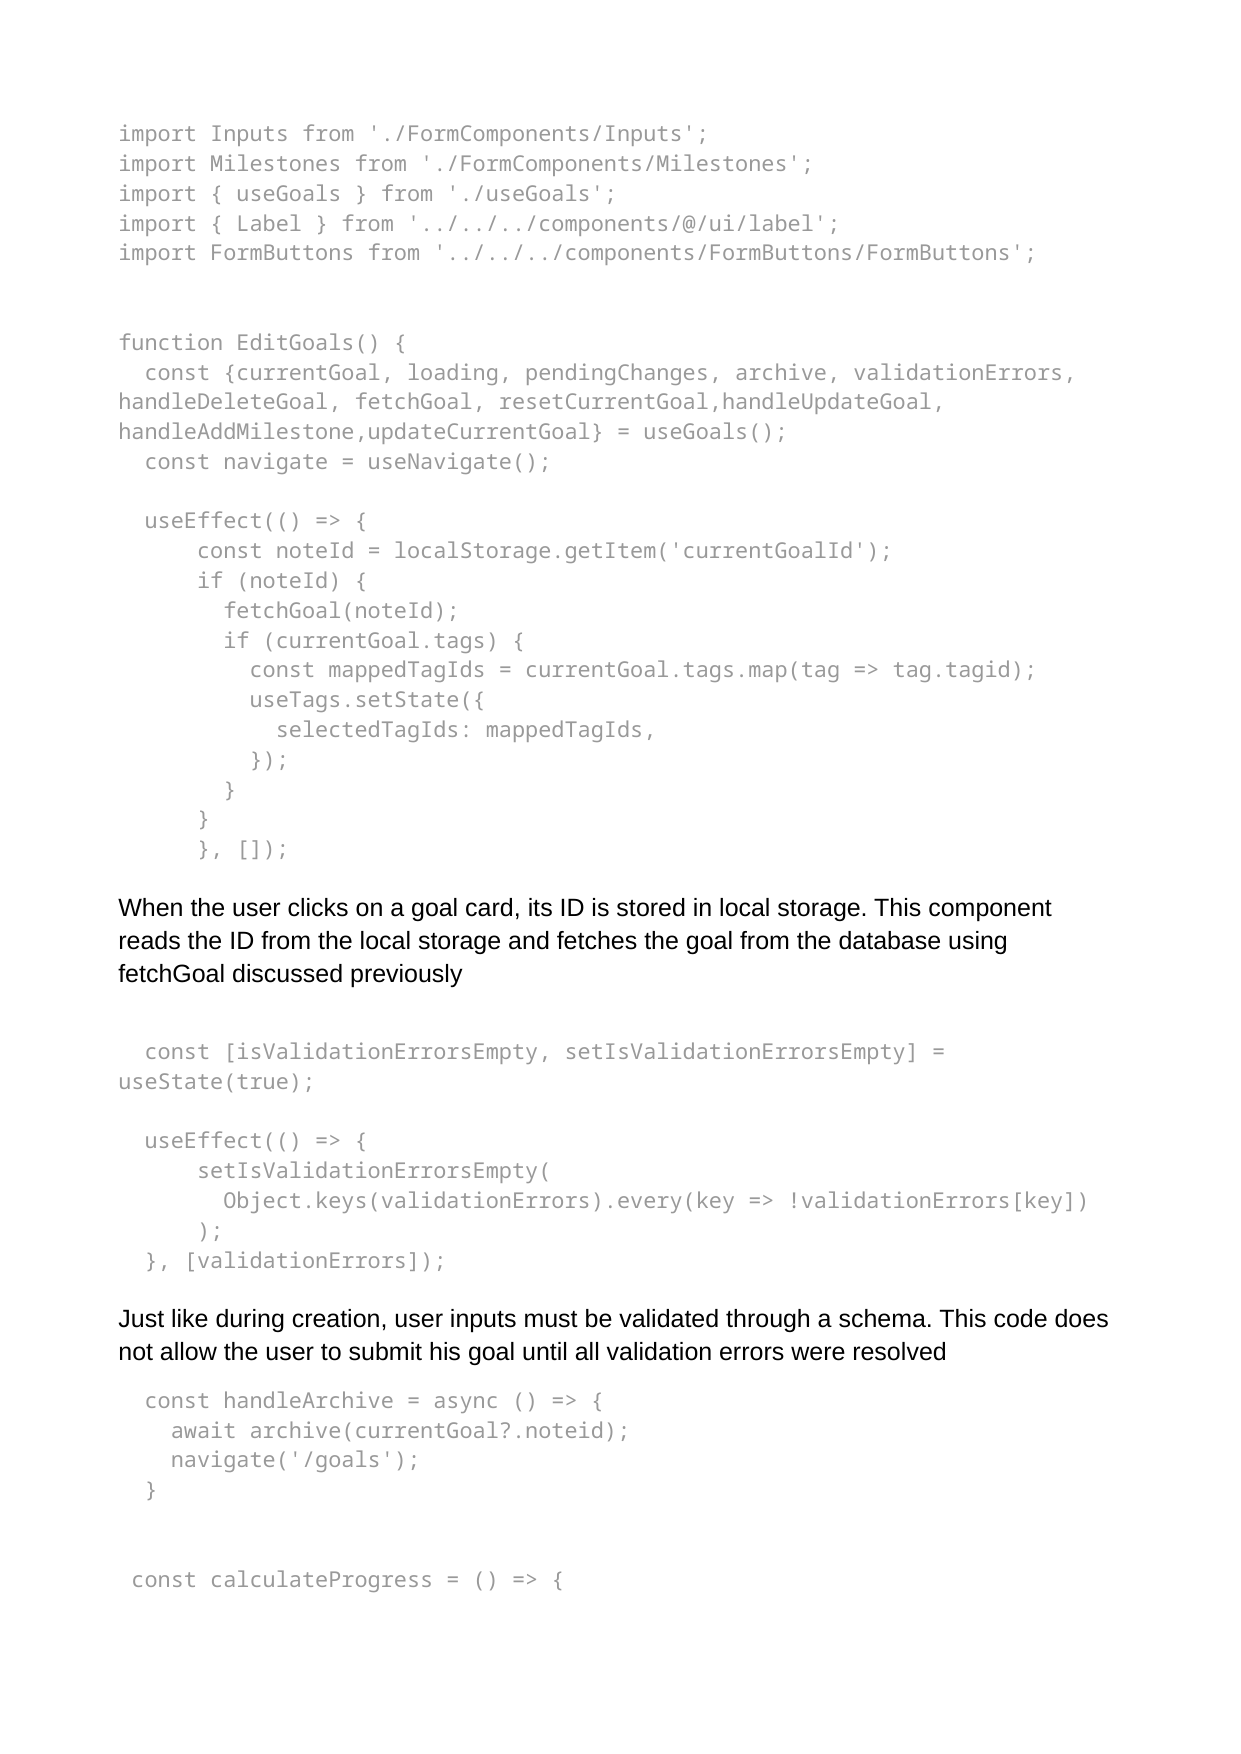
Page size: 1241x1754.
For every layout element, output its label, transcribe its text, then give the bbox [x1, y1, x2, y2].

text import Milestones from './FormComponents/Milestones'; [118, 148, 1122, 178]
text import { useGoals } from './useGoals'; [118, 178, 1122, 207]
text const calculateProgress = () => { [118, 1564, 1122, 1593]
text const noteId = localStorage.getItem('currentGoalId'); [118, 535, 1122, 565]
text if (currentGoal.tags) { [118, 624, 1122, 654]
text setIsValidationErrorsEmpty( [118, 1155, 1122, 1185]
text const handleArchive = async () => { [118, 1385, 1122, 1415]
text const mappedTagIds = currentGoal.tags.map(tag => tag.tagid); [118, 654, 1122, 684]
text useTags.setState({ [118, 684, 1122, 714]
text const {currentGoal, loading, pendingChanges, archive, validationErrors, handleDeleteGoal, fetchGoal, resetCurrentGoal,handleUpdateGoal, handleAddMilestone,updateCurrentGoal} = useGoals(); [118, 356, 1122, 446]
text ); [118, 1215, 1122, 1245]
text When the user clicks on a goal card, its ID is stored in local storage. This component reads the ID from the local storage and fetches the goal from the database using fetchGoal discussed previously [118, 893, 1122, 987]
text const navigate = useNavigate(); [118, 446, 1122, 476]
text Object.keys(validationErrors).every(key => !validationErrors[key]) [118, 1185, 1122, 1215]
text }, [validationErrors]); [118, 1245, 1122, 1274]
text function EditGoals() { [118, 327, 1122, 356]
text }, []); [118, 833, 1122, 863]
text selectedTagIds: mappedTagIds, [118, 714, 1122, 744]
text if (noteId) { [118, 565, 1122, 595]
text await archive(currentGoal?.noteid); [118, 1415, 1122, 1444]
text navigate('/goals'); [118, 1444, 1122, 1474]
text import Inputs from './FormComponents/Inputs'; [118, 118, 1122, 148]
text useEffect(() => { [118, 1126, 1122, 1155]
text fetchGoal(noteId); [118, 595, 1122, 624]
text import { Label } from '../../../components/@/ui/label'; [118, 207, 1122, 237]
text useEffect(() => { [118, 505, 1122, 535]
text } [118, 773, 1122, 803]
text } [118, 803, 1122, 833]
text import FormButtons from '../../../components/FormButtons/FormButtons'; [118, 237, 1122, 267]
text } [118, 1474, 1122, 1504]
text Just like during creation, user inputs must be validated through a schema. This code does not allow the user to submit his goal until all validation errors were resolved [118, 1304, 1122, 1366]
text }); [118, 744, 1122, 773]
text const [isValidationErrorsEmpty, setIsValidationErrorsEmpty] = useState(true); [118, 1036, 1122, 1096]
